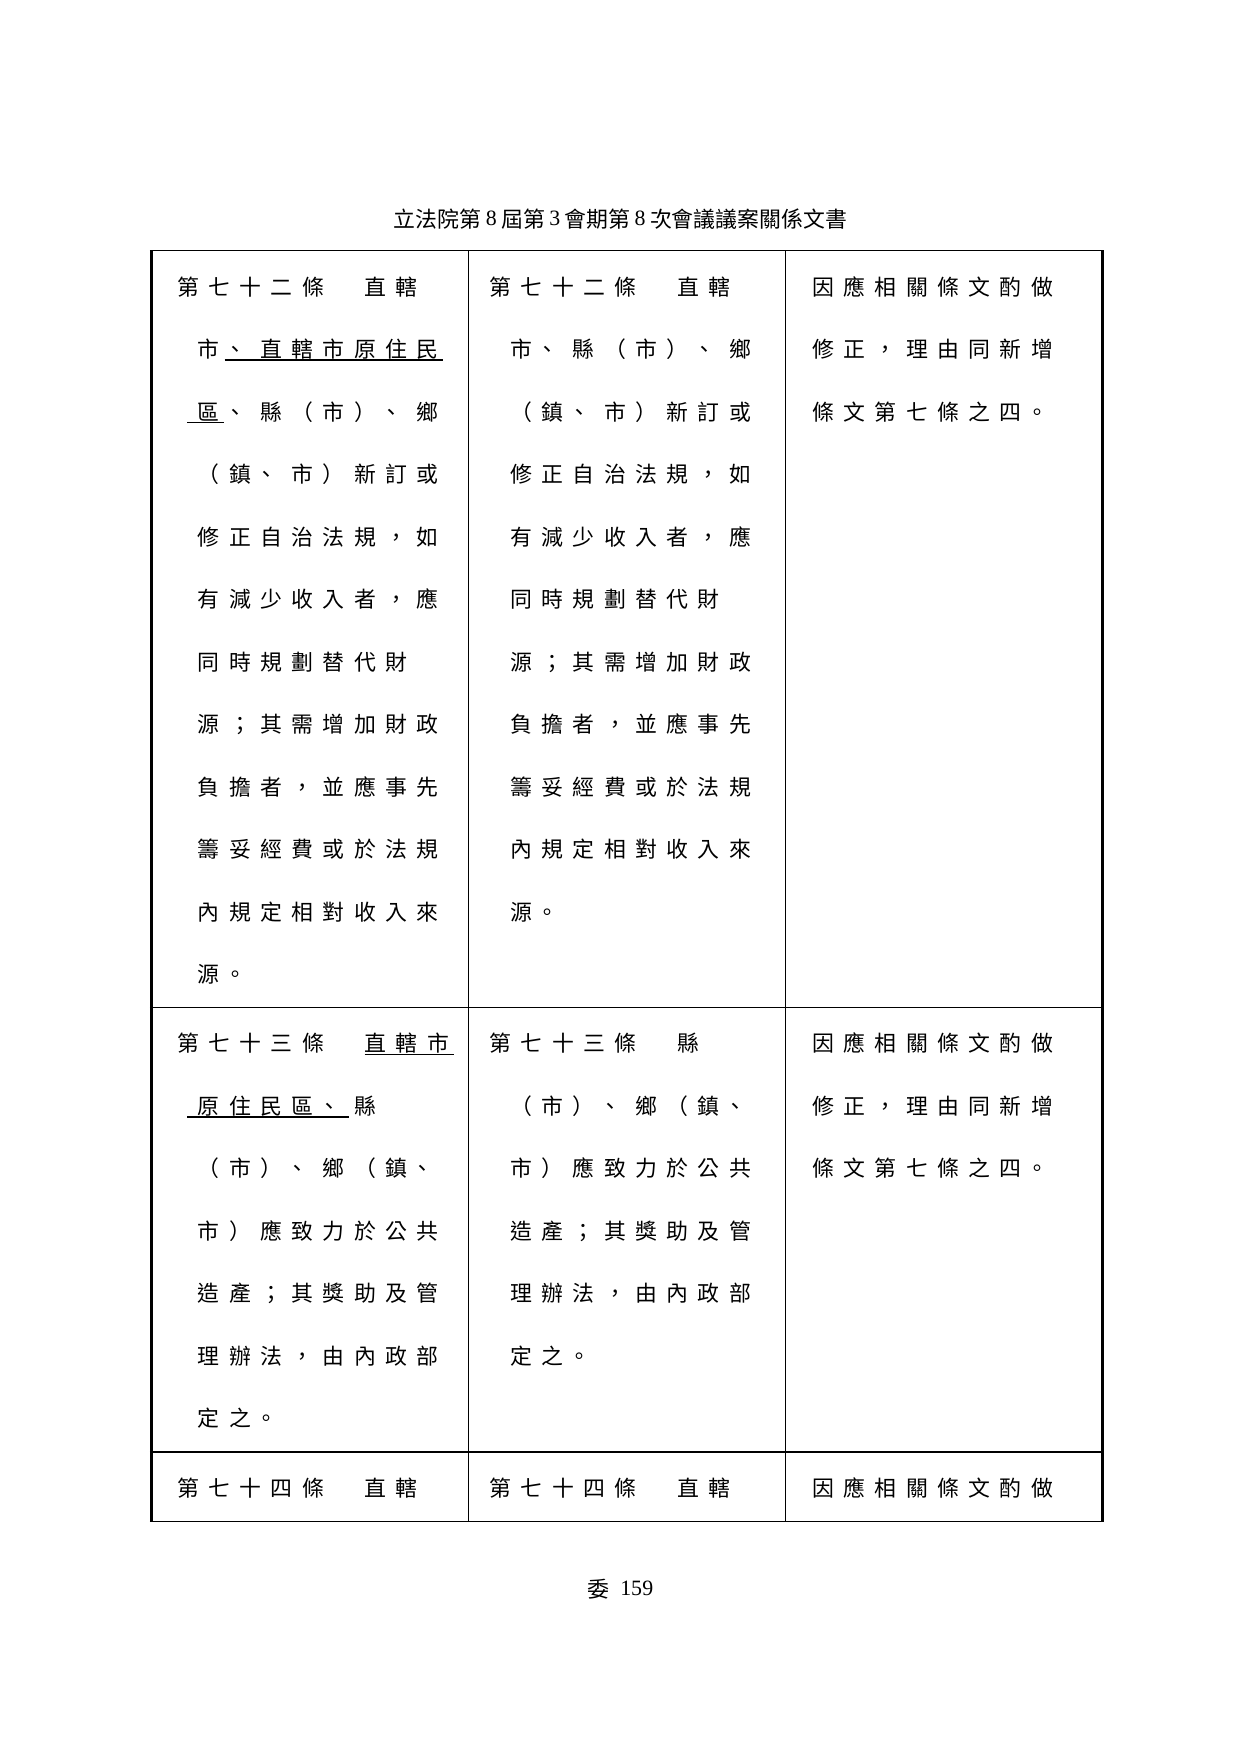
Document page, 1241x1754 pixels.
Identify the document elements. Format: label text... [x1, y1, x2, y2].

table_cell 第七十三條 縣（市）、鄉（鎮、市）應致力於公共造產；其獎助及管理辦法，由內政部定之。 [469, 1008, 785, 1451]
table_cell 因應相關條文酌做 [786, 1453, 1101, 1521]
table_cell 第七十三條 直轄市原住民區、縣（市）、鄉（鎮、市）應致力於公共造產；其獎助及管理辦法，由內政部定之。 [153, 1008, 468, 1451]
table_cell 因應相關條文酌做修正，理由同新增條文第七條之四。 [786, 1008, 1101, 1451]
table_cell 第七十二條 直轄市、直轄市原住民區、縣（市）、鄉（鎮、市）新訂或修正自治法規，如有減少收入者，應同時規劃替代財源；其需增加財政負擔者，並應事先籌妥經費或於法規內規定相對收入來源。 [153, 251, 468, 1007]
table_cell 第七十二條 直轄市、縣（市）、鄉（鎮、市）新訂或修正自治法規，如有減少收入者，應同時規劃替代財源；其需增加財政負擔者，並應事先籌妥經費或於法規內規定相對收入來源。 [469, 251, 785, 1007]
table_cell 因應相關條文酌做修正，理由同新增條文第七條之四。 [786, 251, 1101, 1007]
table_cell 第七十四條 直轄 [153, 1453, 468, 1521]
table_cell 第七十四條 直轄 [469, 1453, 785, 1521]
